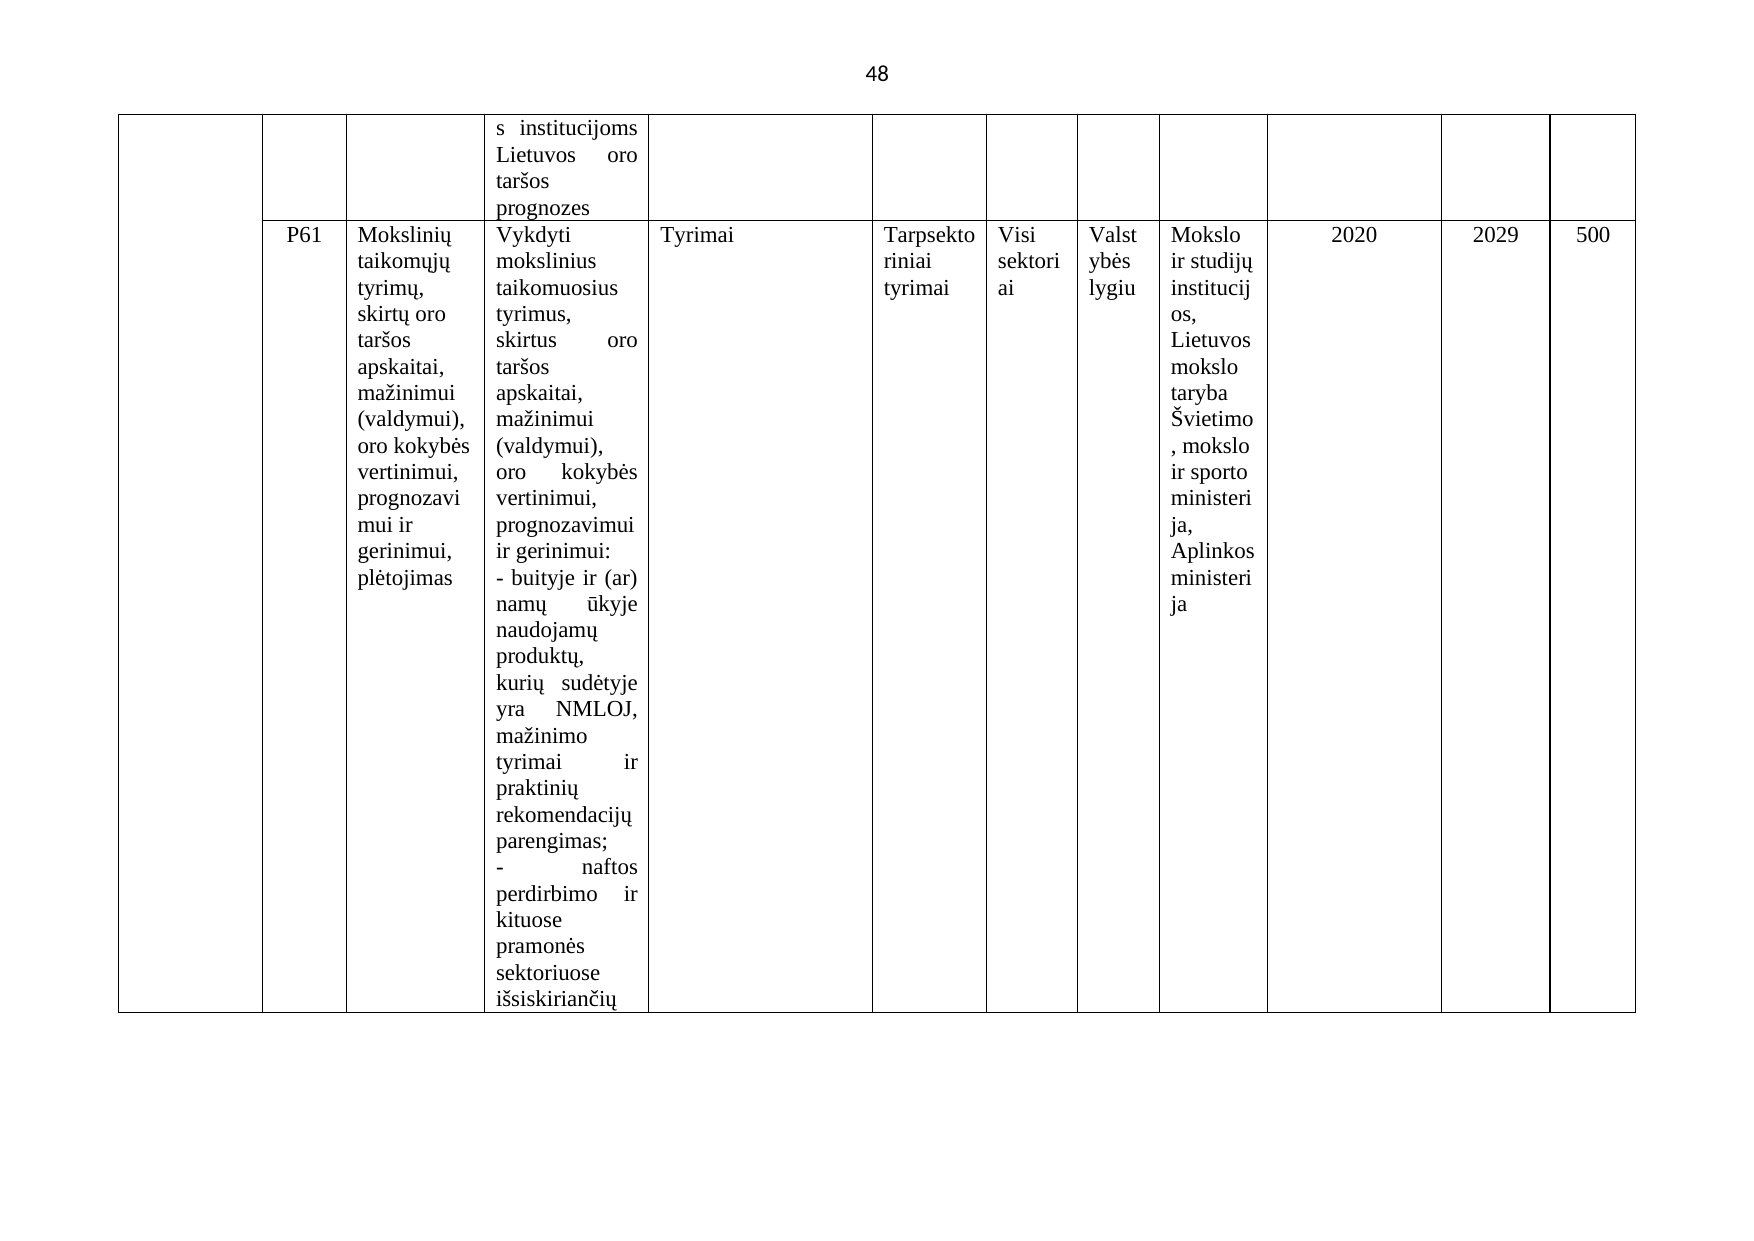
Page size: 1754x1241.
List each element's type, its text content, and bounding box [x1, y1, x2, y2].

table_cell [1160, 115, 1267, 220]
table_cell 500 [1551, 221, 1635, 1012]
table_cell [1442, 115, 1549, 220]
table_cell [873, 115, 986, 220]
table_cell Mokslinių taikomųjų tyrimų, skirtų oro taršos apskaitai, mažinimui (valdymui), oro kokybės vertinimui, prognozavimui ir gerinimui, plėtojimas [347, 221, 484, 1012]
table_cell - [1551, 115, 1635, 220]
table_cell Visi sektoriai [987, 221, 1077, 1012]
table_cell Tyrimai [649, 221, 872, 1012]
table_cell 2029 [1442, 221, 1549, 1012]
table_cell s institucijoms Lietuvos oro taršos prognozes [485, 115, 648, 220]
table_cell 2020 [1268, 221, 1441, 1012]
table_cell Tarpsektoriniai tyrimai [873, 221, 986, 1012]
table_cell [119, 115, 262, 1012]
table_cell [1078, 115, 1159, 220]
table_cell P61 [263, 221, 346, 1012]
table_cell [347, 115, 484, 220]
table_cell [987, 115, 1077, 220]
table_cell Valstybės lygiu [1078, 221, 1159, 1012]
table_cell [263, 115, 346, 220]
table_cell Mokslo ir studijų institucijos, Lietuvos mokslo taryba Švietimo, mokslo ir sporto ministerija, Aplinkos ministerija [1160, 221, 1267, 1012]
table_cell Vykdyti mokslinius taikomuosius tyrimus, skirtus oro taršos apskaitai, mažinimui (valdymui), oro kokybės vertinimui, prognozavimui ir gerinimui: - buityje ir (ar) namų ūkyje naudojamų produktų, kurių sudėtyje yra NMLOJ, mažinimo tyrimai ir praktinių rekomendacijų parengimas; - naftos perdirbimo ir kituose pramonės sektoriuose išsiskiriančių [485, 221, 648, 1012]
table_cell [1268, 115, 1441, 220]
table_cell [649, 115, 872, 220]
